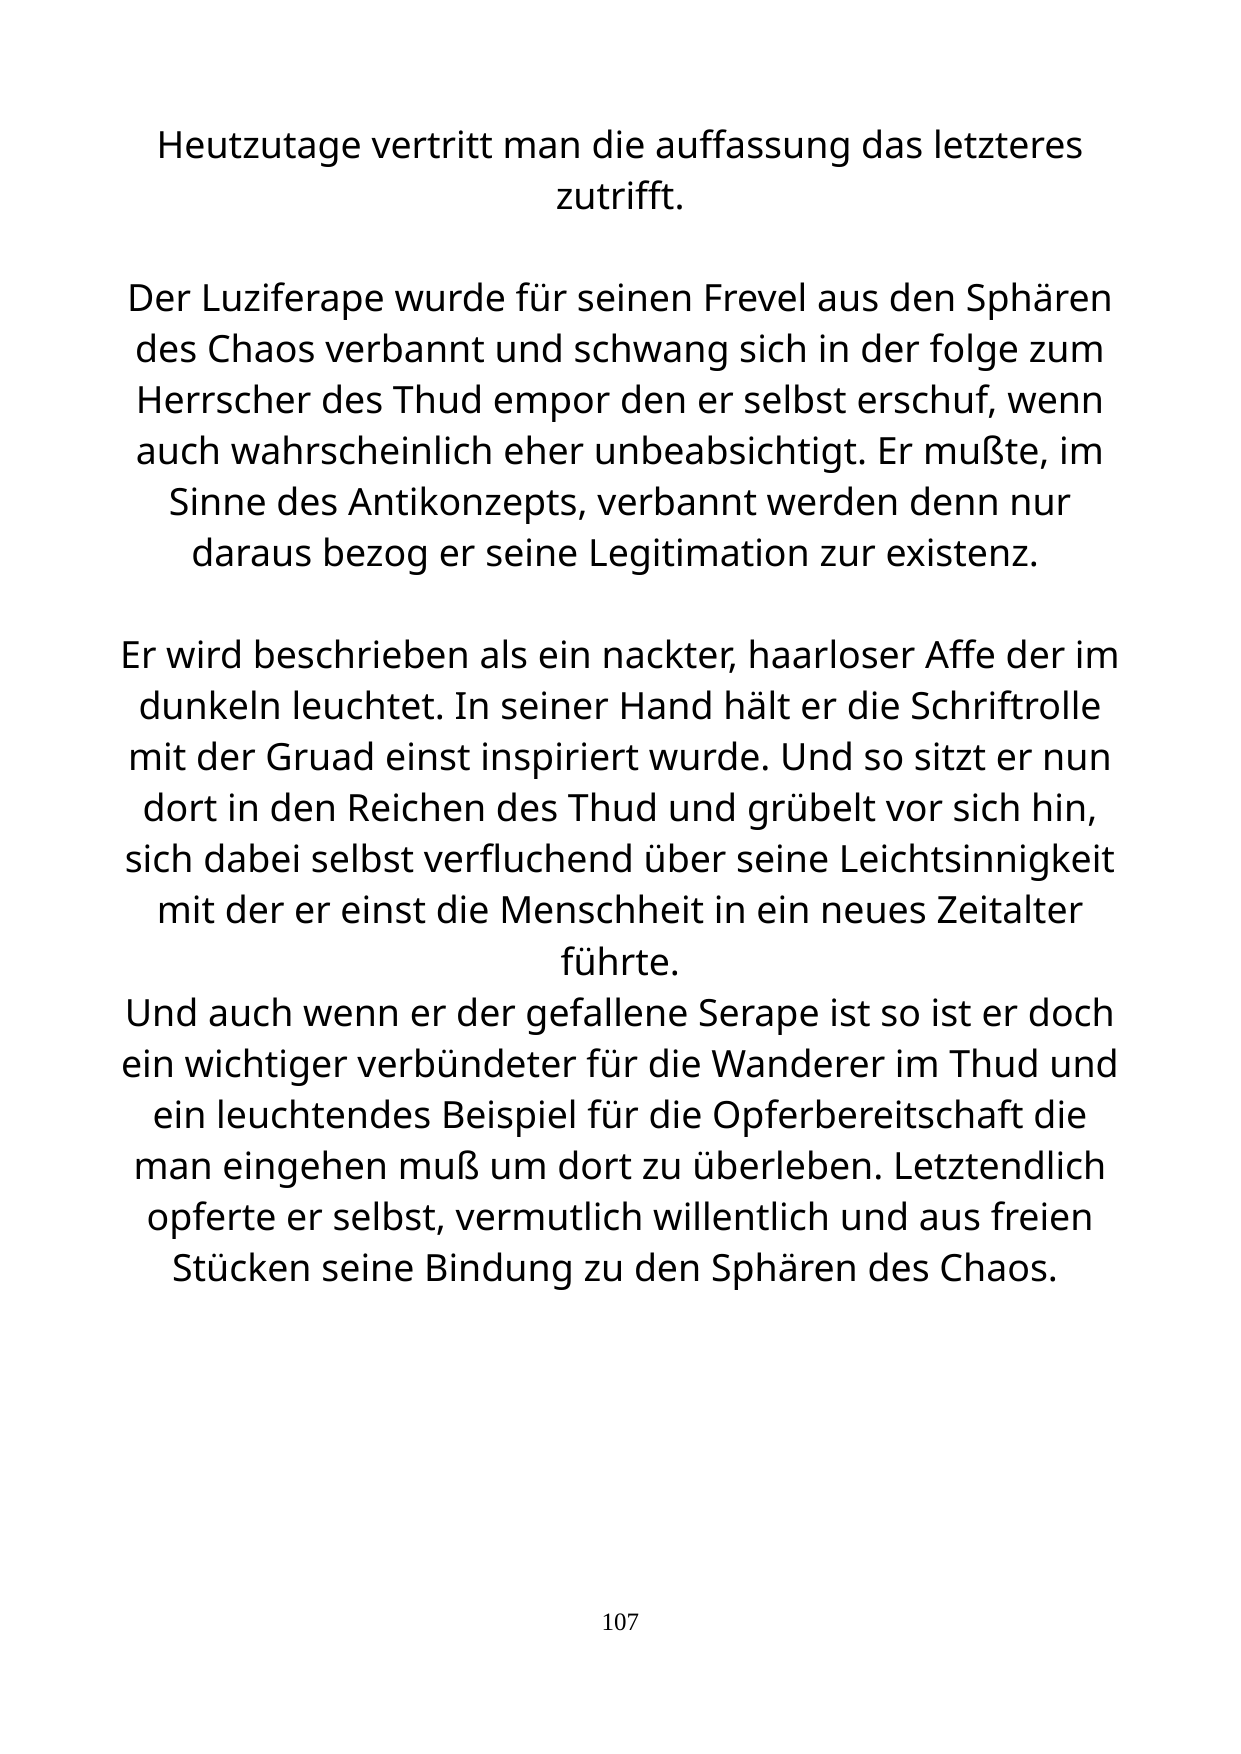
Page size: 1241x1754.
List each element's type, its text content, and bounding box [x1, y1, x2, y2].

text Heutzutage vertritt man die auffassung das letzteres zutrifft. Der Luziferape wurde für seinen Frevel aus den Sphären des Chaos verbannt und schwang sich in der folge zum Herrscher des Thud empor den er selbst erschuf, wenn auch wahrscheinlich eher unbeabsichtigt. Er mußte, im Sinne des Antikonzepts, verbannt werden denn nur daraus bezog er seine Legitimation zur existenz. Er wird beschrieben als ein nackter, haarloser Affe der im dunkeln leuchtet. In seiner Hand hält er die Schriftrolle mit der Gruad einst inspiriert wurde. Und so sitzt er nun dort in den Reichen des Thud und grübelt vor sich hin, sich dabei selbst verfluchend über seine Leichtsinnigkeit mit der er einst die Menschheit in ein neues Zeitalter führte. Und auch wenn er der gefallene Serape ist so ist er doch ein wichtiger verbündeter für die Wanderer im Thud und ein leuchtendes Beispiel für die Opferbereitschaft die man eingehen muß um dort zu überleben. Letztendlich opferte er selbst, vermutlich willentlich und aus freien Stücken seine Bindung zu den Sphären des Chaos. [118, 118, 1122, 1292]
